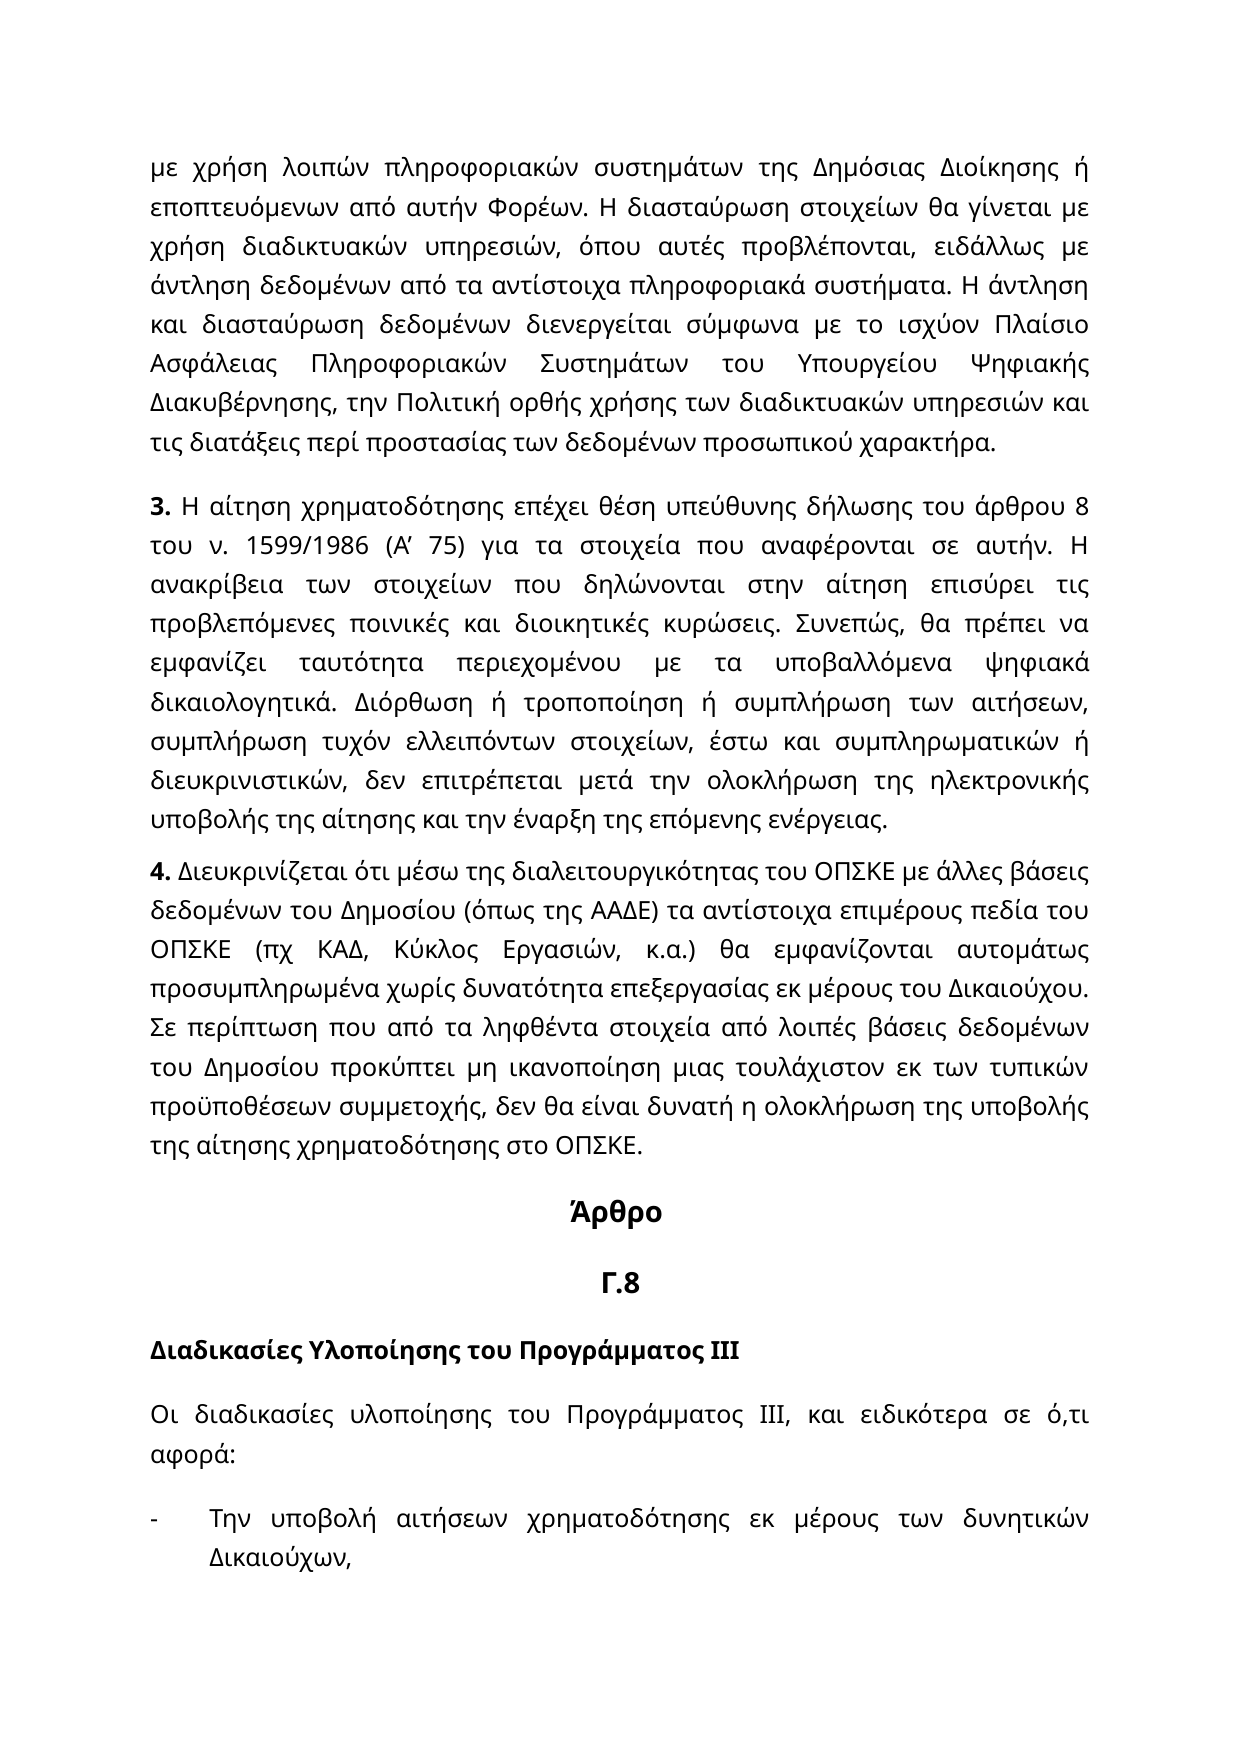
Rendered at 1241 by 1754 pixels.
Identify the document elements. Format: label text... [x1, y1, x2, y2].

text Οι διαδικασίες υλοποίησης του Προγράμματος IΙΙ, και ειδικότερα σε ό,τι αφορά: [150, 1397, 1090, 1470]
text 3. Η αίτηση χρηματοδότησης επέχει θέση υπεύθυνης δήλωσης του άρθρου 8 του ν. 1599/1986 (Α’ 75) για τα στοιχεία που αναφέρονται σε αυτήν. Η ανακρίβεια των στοιχείων που δηλώνονται στην αίτηση επισύρει τις προβλεπόμενες ποινικές και διοικητικές κυρώσεις. Συνεπώς, θα πρέπει να εμφανίζει ταυτότητα περιεχομένου με τα υποβαλλόμενα ψηφιακά δικαιολογητικά. Διόρθωση ή τροποποίηση ή συμπλήρωση των αιτήσεων, συμπλήρωση τυχόν ελλειπόντων στοιχείων, έστω και συμπληρωματικών ή διευκρινιστικών, δεν επιτρέπεται μετά την ολοκλήρωση της ηλεκτρονικής υποβολής της αίτησης και την έναρξη της επόμενης ενέργειας. [150, 488, 1090, 836]
subtitle Άρθρο [150, 1192, 1090, 1231]
subtitle Γ.8 [150, 1262, 1090, 1302]
text 4. Διευκρινίζεται ότι μέσω της διαλειτουργικότητας του ΟΠΣΚΕ με άλλες βάσεις δεδομένων του Δημοσίου (όπως της ΑΑΔΕ) τα αντίστοιχα επιμέρους πεδία του ΟΠΣΚΕ (πχ ΚΑΔ, Κύκλος Εργασιών, κ.α.) θα εμφανίζονται αυτομάτως προσυμπληρωμένα χωρίς δυνατότητα επεξεργασίας εκ μέρους του Δικαιούχου. Σε περίπτωση που από τα ληφθέντα στοιχεία από λοιπές βάσεις δεδομένων του Δημοσίου προκύπτει μη ικανοποίηση μιας τουλάχιστον εκ των τυπικών προϋποθέσεων συμμετοχής, δεν θα είναι δυνατή η ολοκλήρωση της υποβολής της αίτησης χρηματοδότησης στο ΟΠΣΚΕ. [150, 853, 1090, 1162]
list - Την υποβολή αιτήσεων χρηματοδότησης εκ μέρους των δυνητικών Δικαιούχων, [150, 1500, 1090, 1574]
text Διαδικασίες Υλοποίησης του Προγράμματος IIΙ [150, 1333, 1090, 1367]
text με χρήση λοιπών πληροφοριακών συστημάτων της Δημόσιας Διοίκησης ή εποπτευόμενων από αυτήν Φορέων. Η διασταύρωση στοιχείων θα γίνεται με χρήση διαδικτυακών υπηρεσιών, όπου αυτές προβλέπονται, ειδάλλως με άντληση δεδομένων από τα αντίστοιχα πληροφοριακά συστήματα. Η άντληση και διασταύρωση δεδομένων διενεργείται σύμφωνα με το ισχύον Πλαίσιο Ασφάλειας Πληροφοριακών Συστημάτων του Υπουργείου Ψηφιακής Διακυβέρνησης, την Πολιτική ορθής χρήσης των διαδικτυακών υπηρεσιών και τις διατάξεις περί προστασίας των δεδομένων προσωπικού χαρακτήρα. [150, 150, 1090, 458]
